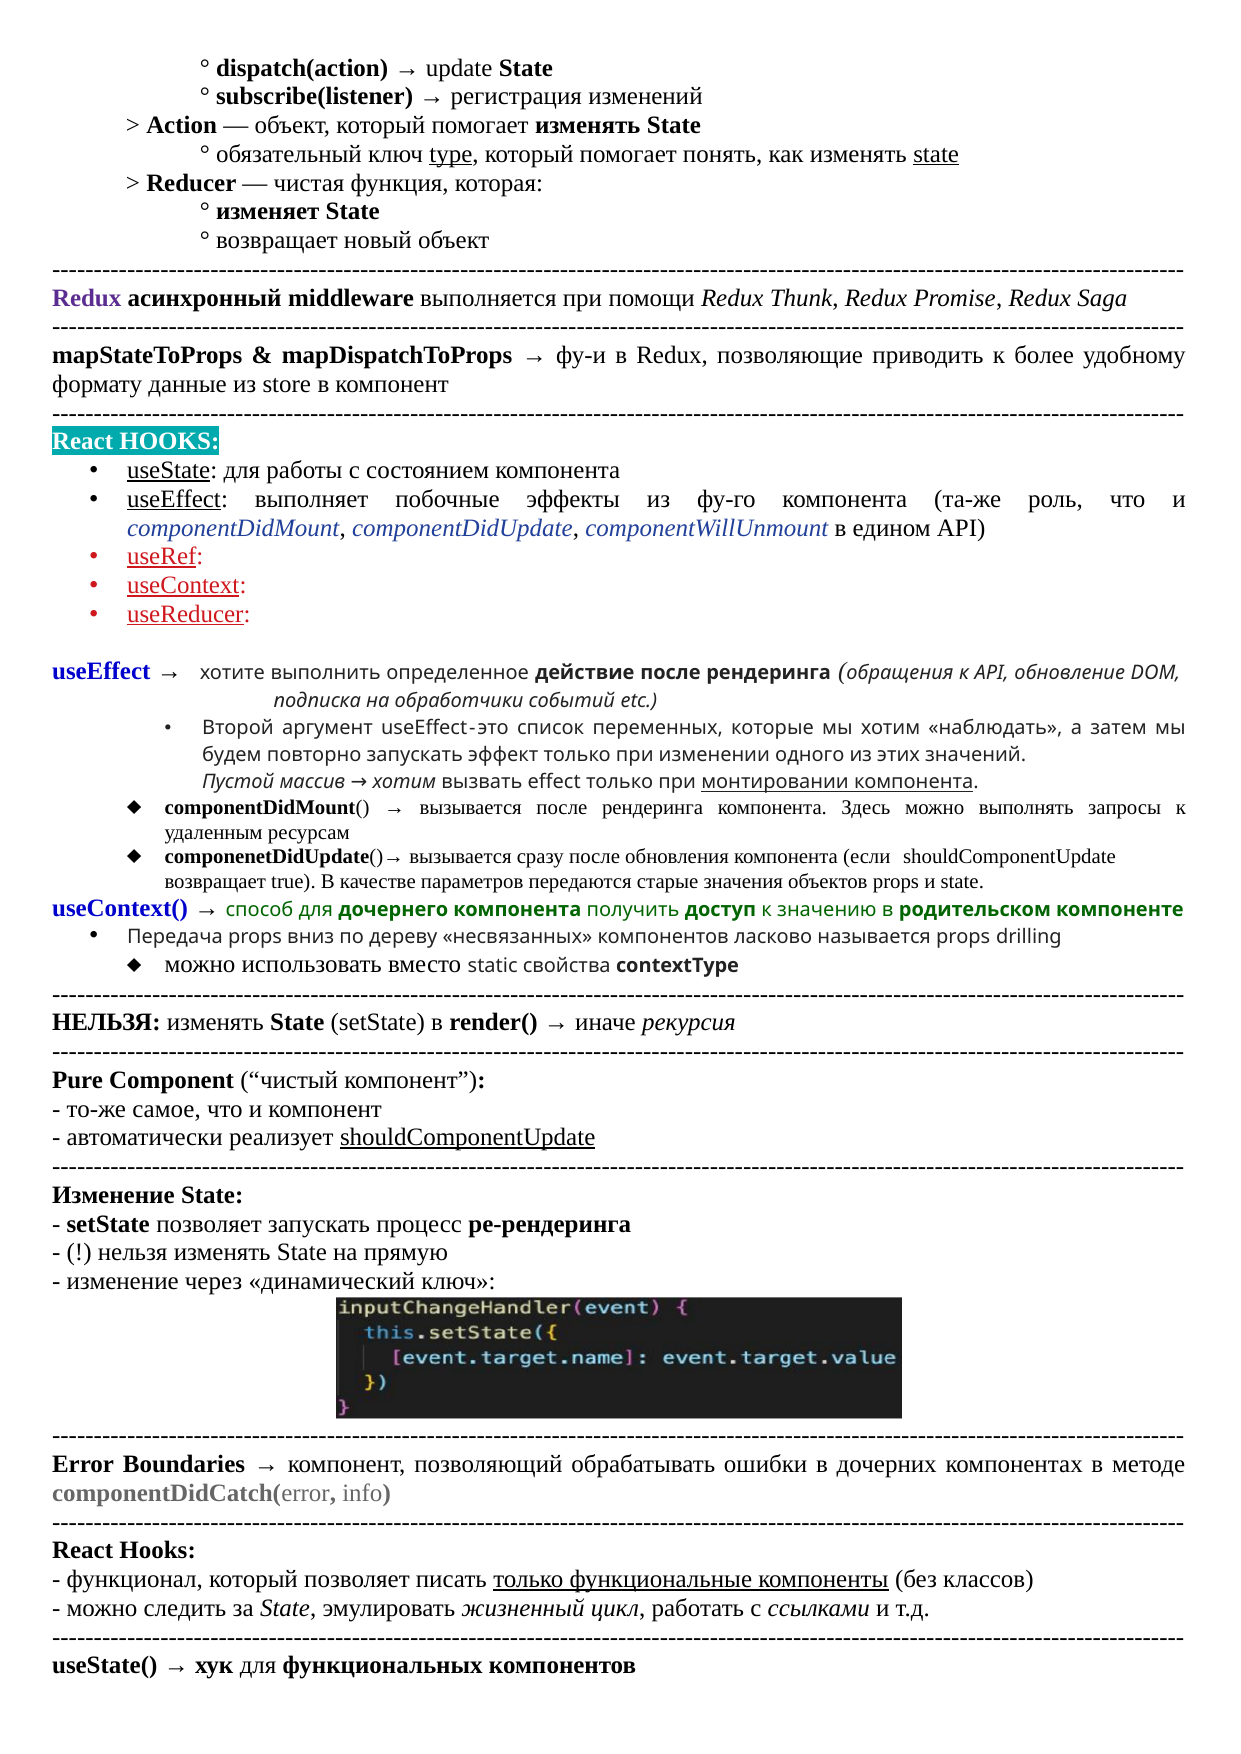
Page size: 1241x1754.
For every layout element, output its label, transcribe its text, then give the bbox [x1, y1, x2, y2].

text > Action — объект, который помогает изменять State [52, 110, 1187, 139]
text ° subscribe(listener) → регистрация изменений [52, 81, 1187, 110]
list useReducer: [89, 599, 1187, 628]
text useState() → хук для функциональных компонентов [52, 1650, 1187, 1679]
list componenetDidUpdate()→ вызывается сразу после обновления компонента (если shouldComponentUpdate возвращает true). В качестве параметров передаются старые значения объектов props и state. [127, 844, 1187, 893]
text ° обязательный ключ type, который помогает понять, как изменять state [52, 139, 1187, 168]
text useEffect → хотите выполнить определенное действие после рендеринга (обращения к API, обновление DOM, подписка на обработчики событий etc.) [52, 656, 1187, 713]
text Pure Component (“чистый компонент”): [52, 1065, 1187, 1094]
text React HOOKS: [52, 426, 1187, 455]
list useState: для работы с состоянием компонента [89, 455, 1187, 484]
text - setState позволяет запускать процесс ре-рендеринга [52, 1209, 1187, 1237]
text ---------------------------------------------------------------------------------------------------------------------------------------- [52, 254, 1187, 283]
text ---------------------------------------------------------------------------------------------------------------------------------------- [52, 1622, 1187, 1650]
text - можно следить за State, эмулировать жизненный цикл, работать с ссылками и т.д. [52, 1593, 1187, 1622]
text НЕЛЬЗЯ: изменять State (setState) в render() → иначе рекурсия [52, 1007, 1187, 1036]
text ---------------------------------------------------------------------------------------------------------------------------------------- [52, 398, 1187, 426]
text ---------------------------------------------------------------------------------------------------------------------------------------- [52, 1324, 1187, 1449]
text ° dispatch(action) → update State [52, 53, 1187, 81]
text ---------------------------------------------------------------------------------------------------------------------------------------- [52, 1151, 1187, 1180]
text > Reducer — чистая функция, которая: [52, 168, 1187, 196]
text ° возвращает новый объект [52, 225, 1187, 254]
text - изменение через «динамический ключ»: [52, 1266, 1187, 1295]
text Error Boundaries → компонент, позволяющий обрабатывать ошибки в дочерних компонентах в методе componentDidCatch(error, info) [52, 1449, 1187, 1507]
list useRef: [89, 541, 1187, 570]
text React Hooks: [52, 1535, 1187, 1564]
text ---------------------------------------------------------------------------------------------------------------------------------------- [52, 1507, 1187, 1535]
list useContext: [89, 570, 1187, 599]
text useContext() → способ для дочернего компонента получить доступ к значению в родительском компоненте [52, 893, 1187, 922]
list Передача props вниз по дереву «несвязанных» компонентов ласково называется props drilling [89, 922, 1187, 949]
text ---------------------------------------------------------------------------------------------------------------------------------------- [52, 979, 1187, 1007]
text - то-же самое, что и компонент [52, 1094, 1187, 1122]
list componentDidMount() → вызывается после рендеринга компонента. Здесь можно выполнять запросы к удаленным ресурсам [127, 795, 1187, 844]
text - функционал, который позволяет писать только функциональные компоненты (без классов) [52, 1564, 1187, 1593]
text Изменение State: [52, 1180, 1187, 1209]
list useEffect: выполняет побочные эффекты из фу-го компонента (та-же роль, что и componentDidMount, componentDidUpdate, componentWillUnmount в едином API) [89, 484, 1187, 541]
list Второй аргумент useEffect - это список переменных, которые мы хотим «наблюдать», а затем мы будем повторно запускать эффект только при изменении одного из этих значений. [164, 713, 1187, 768]
text - автоматически реализует shouldComponentUpdate [52, 1122, 1187, 1151]
text - (!) нельзя изменять State на прямую [52, 1237, 1187, 1266]
text mapStateToProps & mapDispatchToProps → фу-и в Redux, позволяющие приводить к более удобному формату данные из store в компонент [52, 340, 1187, 398]
picture [332, 1295, 906, 1421]
text ° изменяет State [52, 196, 1187, 225]
text ---------------------------------------------------------------------------------------------------------------------------------------- [52, 1036, 1187, 1065]
text Redux асинхронный middleware выполняется при помощи Redux Thunk, Redux Promise, Redux Saga [52, 283, 1187, 311]
text ---------------------------------------------------------------------------------------------------------------------------------------- [52, 311, 1187, 340]
list Пустой массив → хотим вызвать effect только при монтировании компонента. [164, 768, 1187, 795]
list можно использовать вместо static свойства contextType [127, 949, 1187, 979]
